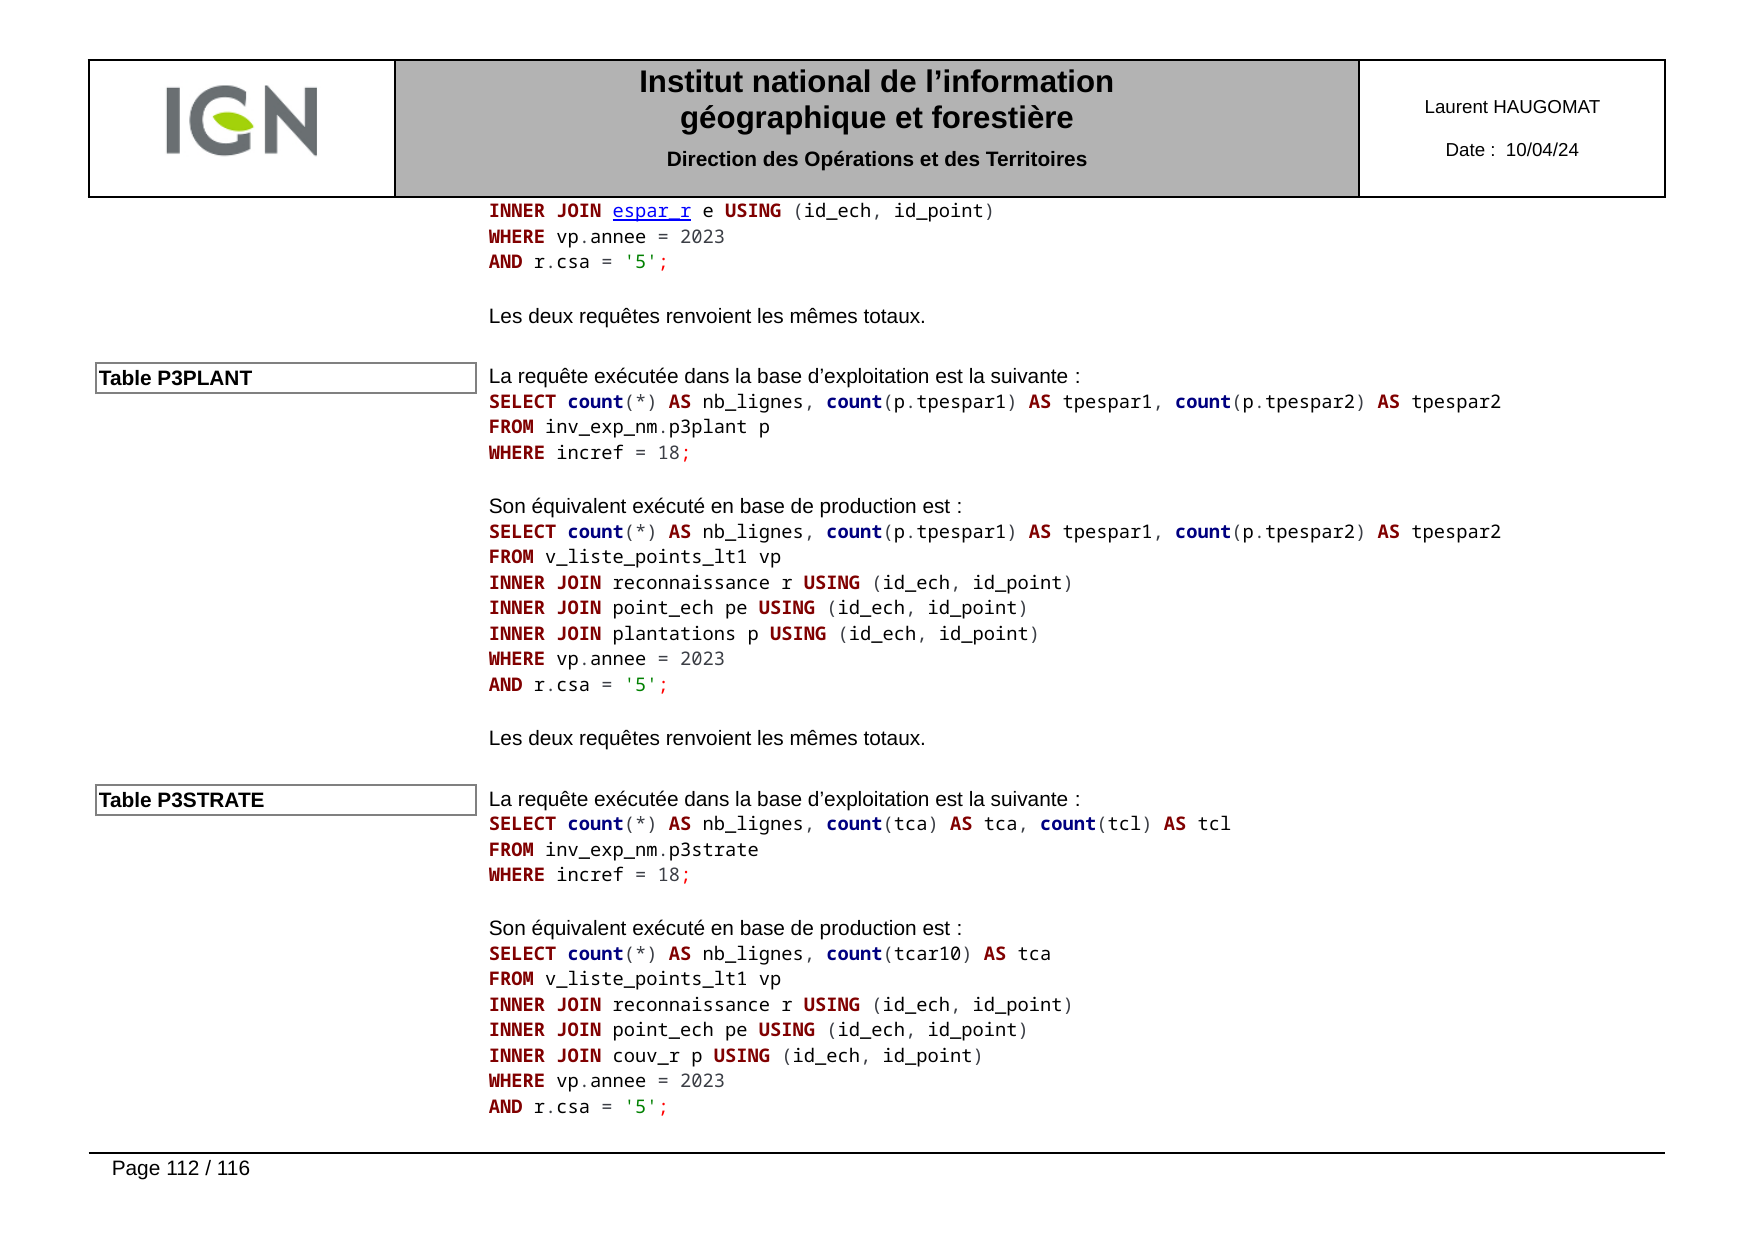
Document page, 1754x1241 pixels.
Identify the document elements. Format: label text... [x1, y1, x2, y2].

table_cell [89, 198, 483, 361]
table_cell INNER JOIN espar_r e USING (id_ech, id_point) WHERE vp.annee = 2023 AND r.csa = '5'; Les deux requêtes renvoient les mêmes totaux. [483, 198, 1665, 361]
picture [141, 62, 343, 180]
table_cell La requête exécutée dans la base d’exploitation est la suivante : SELECT count(*) AS nb_lignes, count(tca) AS tca, count(tcl) AS tcl FROM inv_exp_nm.p3strate WHERE incref = 18; Son équivalent exécuté en base de production est : SELECT count(*) AS nb_lignes, count(tcar10) AS tca FROM v_liste_points_lt1 vp INNER JOIN reconnaissance r USING (id_ech, id_point) INNER JOIN point_ech pe USING (id_ech, id_point) INNER JOIN couv_r p USING (id_ech, id_point) WHERE vp.annee = 2023 AND r.csa = '5'; [483, 783, 1665, 1150]
table_cell Table P3PLANT [89, 361, 483, 783]
table_cell La requête exécutée dans la base d’exploitation est la suivante : SELECT count(*) AS nb_lignes, count(p.tpespar1) AS tpespar1, count(p.tpespar2) AS tpespar2 FROM inv_exp_nm.p3plant p WHERE incref = 18; Son équivalent exécuté en base de production est : SELECT count(*) AS nb_lignes, count(p.tpespar1) AS tpespar1, count(p.tpespar2) AS tpespar2 FROM v_liste_points_lt1 vp INNER JOIN reconnaissance r USING (id_ech, id_point) INNER JOIN point_ech pe USING (id_ech, id_point) INNER JOIN plantations p USING (id_ech, id_point) WHERE vp.annee = 2023 AND r.csa = '5'; Les deux requêtes renvoient les mêmes totaux. [483, 361, 1665, 783]
table_cell Table P3STRATE [89, 783, 483, 1150]
